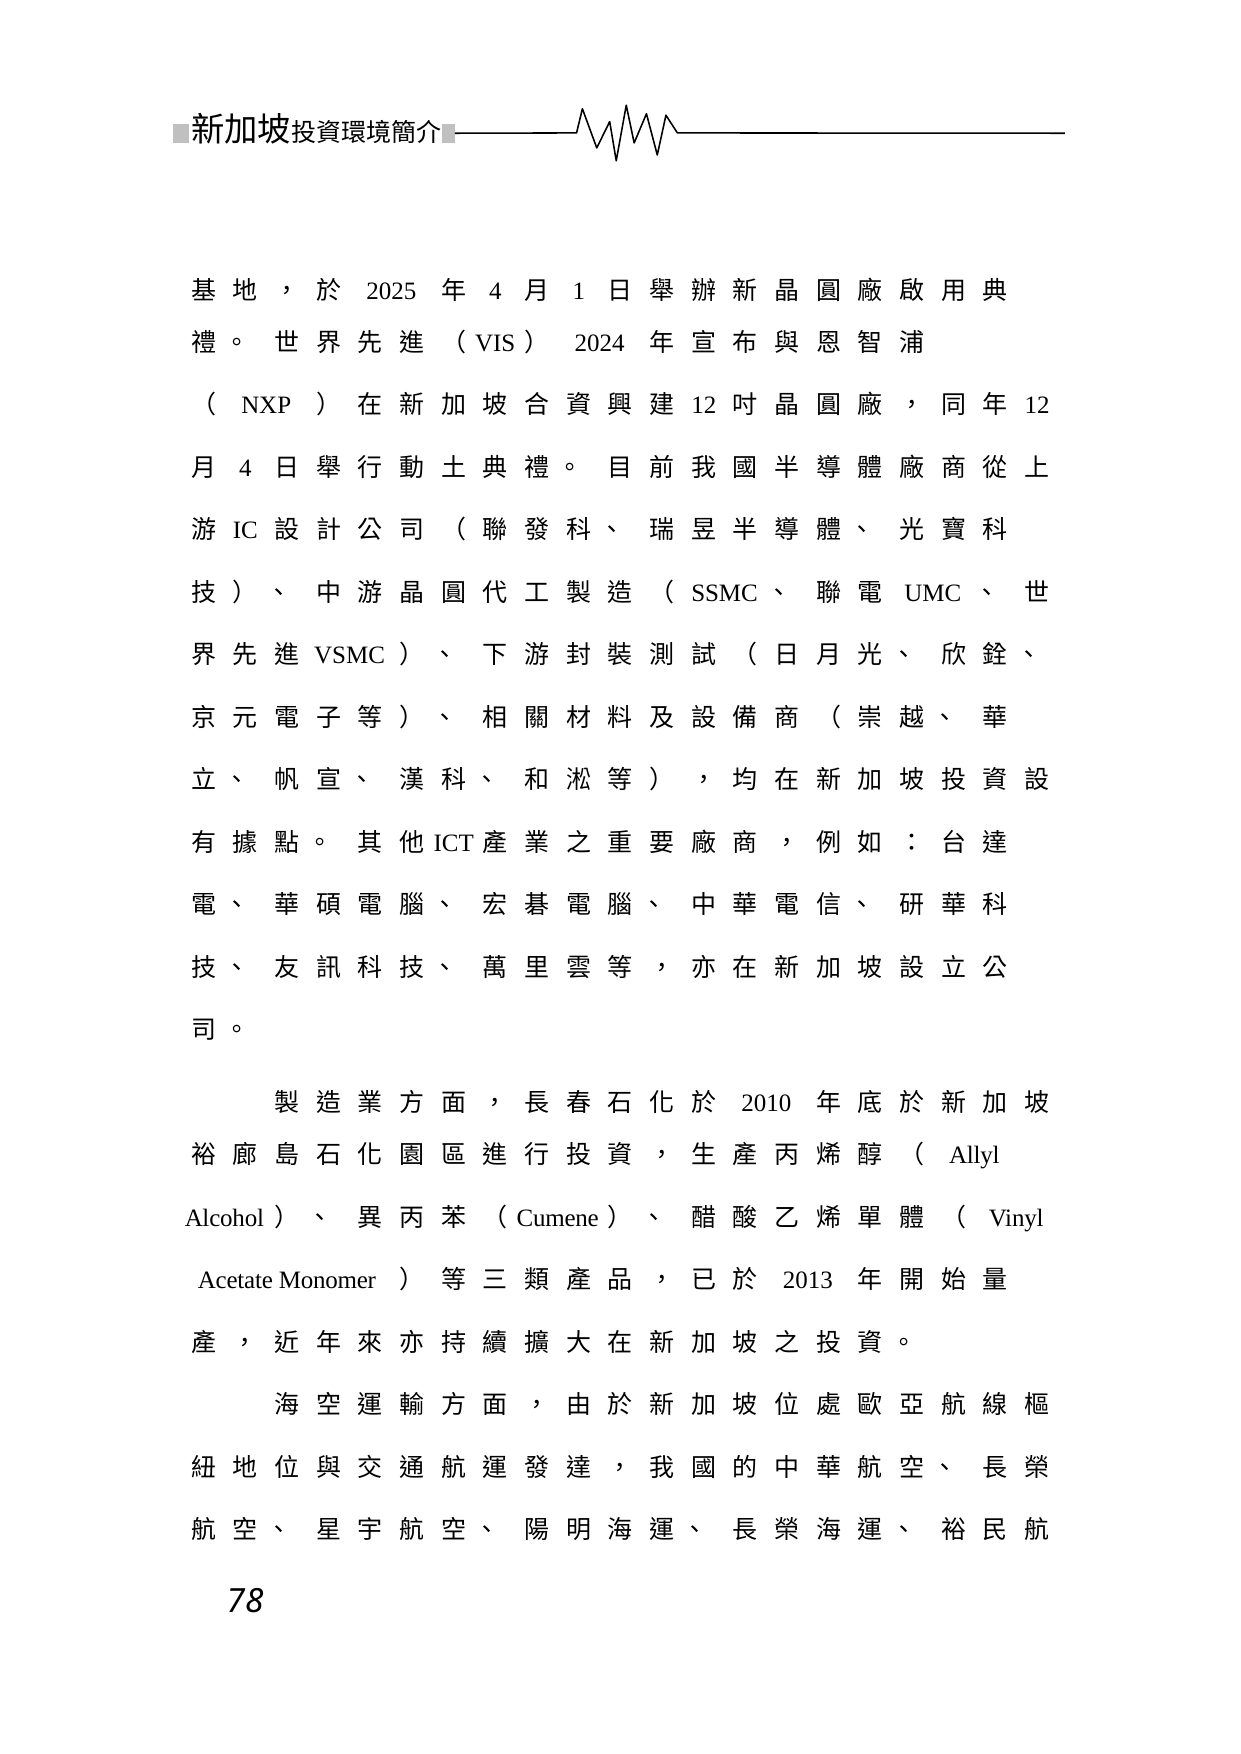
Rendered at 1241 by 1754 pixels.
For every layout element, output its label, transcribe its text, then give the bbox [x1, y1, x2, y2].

text 製造業方面，長春石化於2010年底於新加坡裕廊島石化園區進行投資，生產丙烯醇（Allyl Alcohol）、異丙苯（Cumene）、醋酸乙烯單體（Vinyl Acetate Monomer）等三類產品，已於2013年開始量產，近年來亦持續擴大在新加坡之投資。 [183, 1049, 1058, 1361]
text 基地，於2025年4月1日舉辦新晶圓廠啟用典禮。世界先進（VIS）2024年宣布與恩智浦（NXP）在新加坡合資興建12吋晶圓廠，同年12月4日舉行動土典禮。目前我國半導體廠商從上游IC設計公司（聯發科、瑞昱半導體、光寶科技）、中游晶圓代工製造（SSMC、聯電UMC、世界先進VSMC）、下游封裝測試（日月光、欣銓、京元電子等）、相關材料及設備商（崇越、華立、帆宣、漢科、和淞等），均在新加坡投資設有據點。其他ICT產業之重要廠商，例如：台達電、華碩電腦、宏碁電腦、中華電信、研華科技、友訊科技、萬里雲等，亦在新加坡設立公司。 [183, 236, 1058, 1049]
text 海空運輸方面，由於新加坡位處歐亞航線樞紐地位與交通航運發達，我國的中華航空、長榮航空、星宇航空、陽明海運、長榮海運、裕民航 [183, 1361, 1058, 1549]
